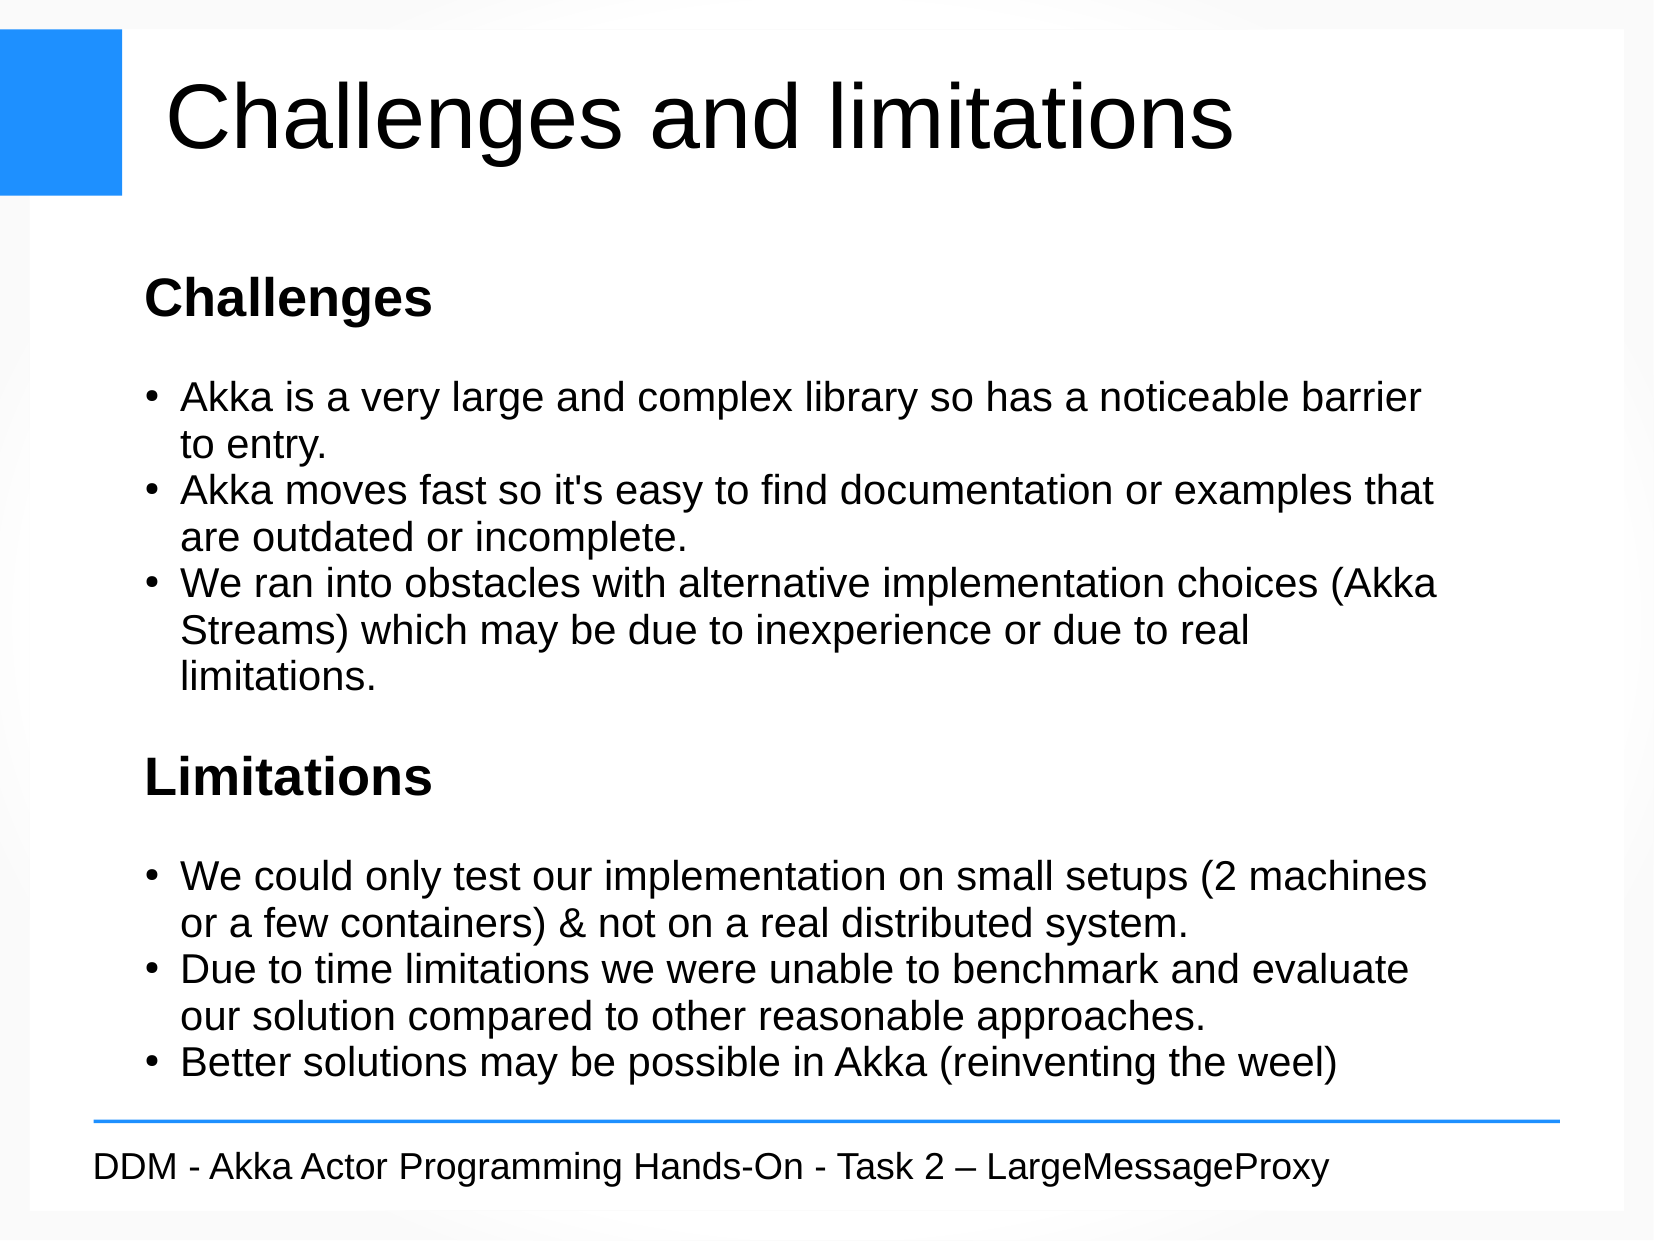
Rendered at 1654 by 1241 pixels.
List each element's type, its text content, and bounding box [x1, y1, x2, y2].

text_box Challenges Akka is a very large and complex library so has a noticeable barrier to entry. Akka moves fast so it's easy to find documentation or examples that are outdated or incomplete. We ran into obstacles with alternative implementation choices (Akka Streams) which may be due to inexperience or due to real limitations. Limitations We could only test our implementation on small setups (2 machines or a few containers) & not on a real distributed system. Due to time limitations we were unable to benchmark and evaluate our solution compared to other reasonable approaches. Better solutions may be possible in Akka (reinventing the weel) [129, 259, 1453, 1102]
text_box DDM - Akka Actor Programming Hands-On - Task 2 – LargeMessageProxy [77, 1138, 1512, 1195]
title Challenges and limitations [165, 13, 1524, 221]
